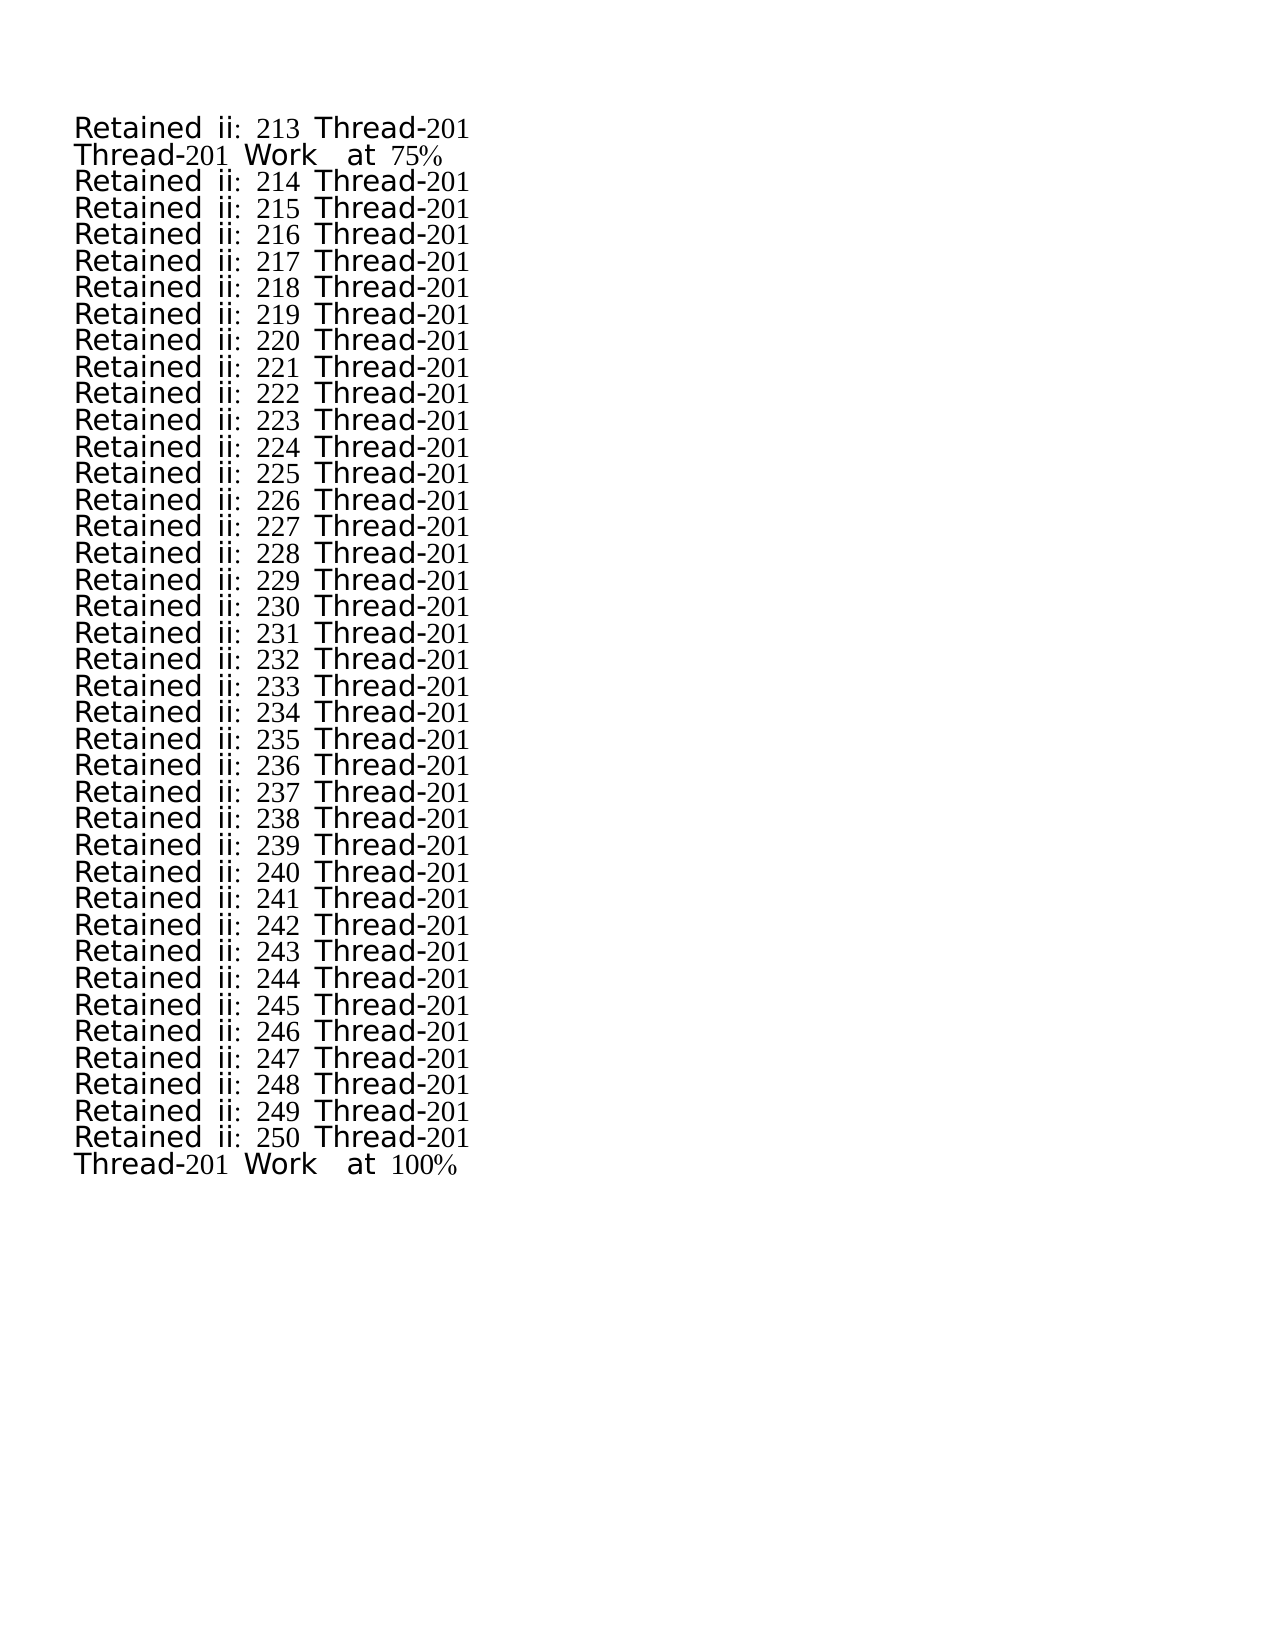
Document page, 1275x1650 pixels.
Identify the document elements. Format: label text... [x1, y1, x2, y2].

text Retained ii: 232 Thread-201 [73, 649, 1201, 676]
text Thread-201 Work at 75% [73, 145, 1201, 171]
text Retained ii: 228 Thread-201 [73, 543, 1201, 570]
text Retained ii: 213 Thread-201 [73, 118, 1201, 145]
text Retained ii: 218 Thread-201 [73, 277, 1201, 304]
text Retained ii: 248 Thread-201 [73, 1074, 1201, 1101]
text Retained ii: 226 Thread-201 [73, 490, 1201, 517]
text Retained ii: 238 Thread-201 [73, 809, 1201, 835]
text Retained ii: 250 Thread-201 [73, 1127, 1201, 1154]
text Retained ii: 231 Thread-201 [73, 623, 1201, 649]
text Retained ii: 237 Thread-201 [73, 782, 1201, 809]
text Retained ii: 246 Thread-201 [73, 1021, 1201, 1048]
text Retained ii: 244 Thread-201 [73, 968, 1201, 995]
text Thread-201 Work at 100% [73, 1154, 1201, 1181]
text Retained ii: 241 Thread-201 [73, 888, 1201, 915]
text Retained ii: 230 Thread-201 [73, 596, 1201, 623]
text Retained ii: 221 Thread-201 [73, 357, 1201, 384]
text Retained ii: 229 Thread-201 [73, 570, 1201, 596]
text Retained ii: 249 Thread-201 [73, 1101, 1201, 1127]
text Retained ii: 227 Thread-201 [73, 517, 1201, 543]
text Retained ii: 224 Thread-201 [73, 437, 1201, 463]
text Retained ii: 236 Thread-201 [73, 756, 1201, 782]
text Retained ii: 223 Thread-201 [73, 410, 1201, 437]
text Retained ii: 216 Thread-201 [73, 224, 1201, 251]
text Retained ii: 239 Thread-201 [73, 835, 1201, 862]
text Retained ii: 215 Thread-201 [73, 198, 1201, 224]
text Retained ii: 235 Thread-201 [73, 729, 1201, 756]
text Retained ii: 222 Thread-201 [73, 384, 1201, 410]
text Retained ii: 233 Thread-201 [73, 676, 1201, 702]
text Retained ii: 245 Thread-201 [73, 995, 1201, 1021]
text Retained ii: 220 Thread-201 [73, 331, 1201, 357]
text Retained ii: 214 Thread-201 [73, 171, 1201, 198]
text Retained ii: 242 Thread-201 [73, 915, 1201, 942]
text Retained ii: 234 Thread-201 [73, 702, 1201, 729]
text Retained ii: 217 Thread-201 [73, 251, 1201, 277]
text Retained ii: 247 Thread-201 [73, 1048, 1201, 1074]
text Retained ii: 240 Thread-201 [73, 862, 1201, 888]
text Retained ii: 243 Thread-201 [73, 942, 1201, 968]
text Retained ii: 219 Thread-201 [73, 304, 1201, 331]
text Retained ii: 225 Thread-201 [73, 463, 1201, 490]
